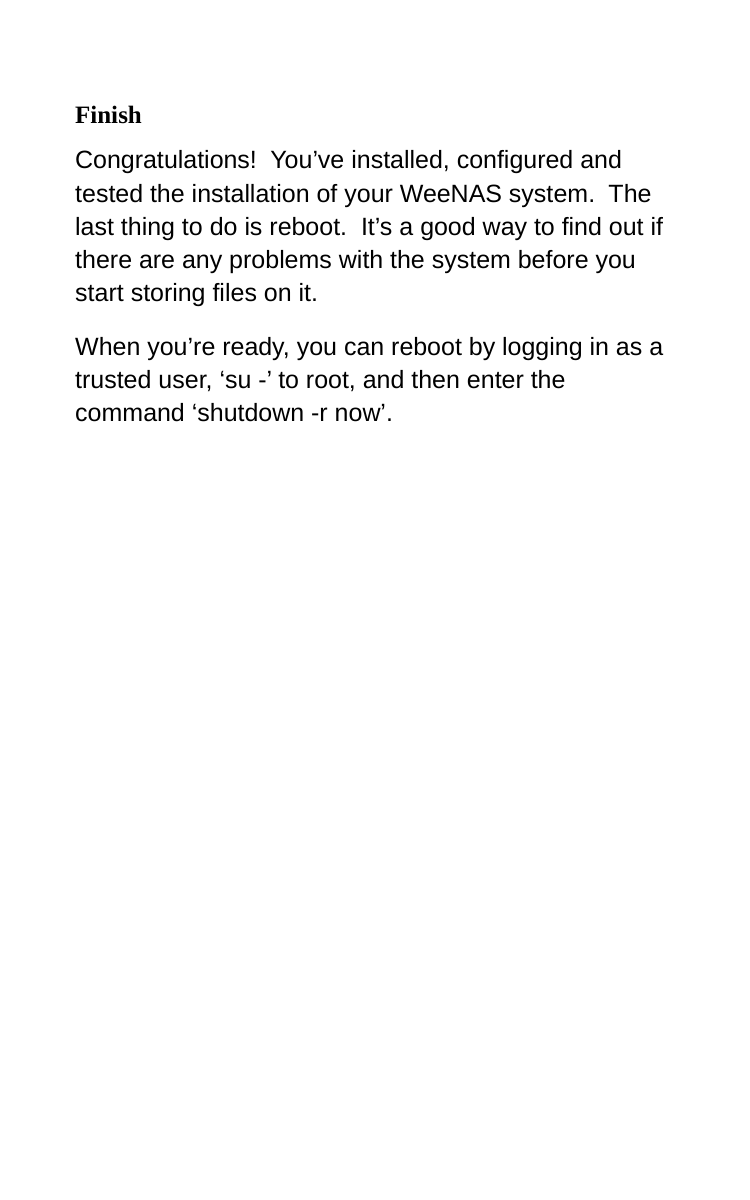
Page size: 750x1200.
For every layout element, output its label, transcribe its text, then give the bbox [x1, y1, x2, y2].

text When you’re ready, you can reboot by logging in as a trusted user, ‘su -’ to root, and then enter the command ‘shutdown -r now’. [75, 332, 675, 426]
subtitle Finish [75, 100, 675, 129]
text Congratulations! You’ve installed, configured and tested the installation of your WeeNAS system. The last thing to do is reboot. It’s a good way to find out if there are any problems with the system before you start storing files on it. [75, 146, 675, 306]
